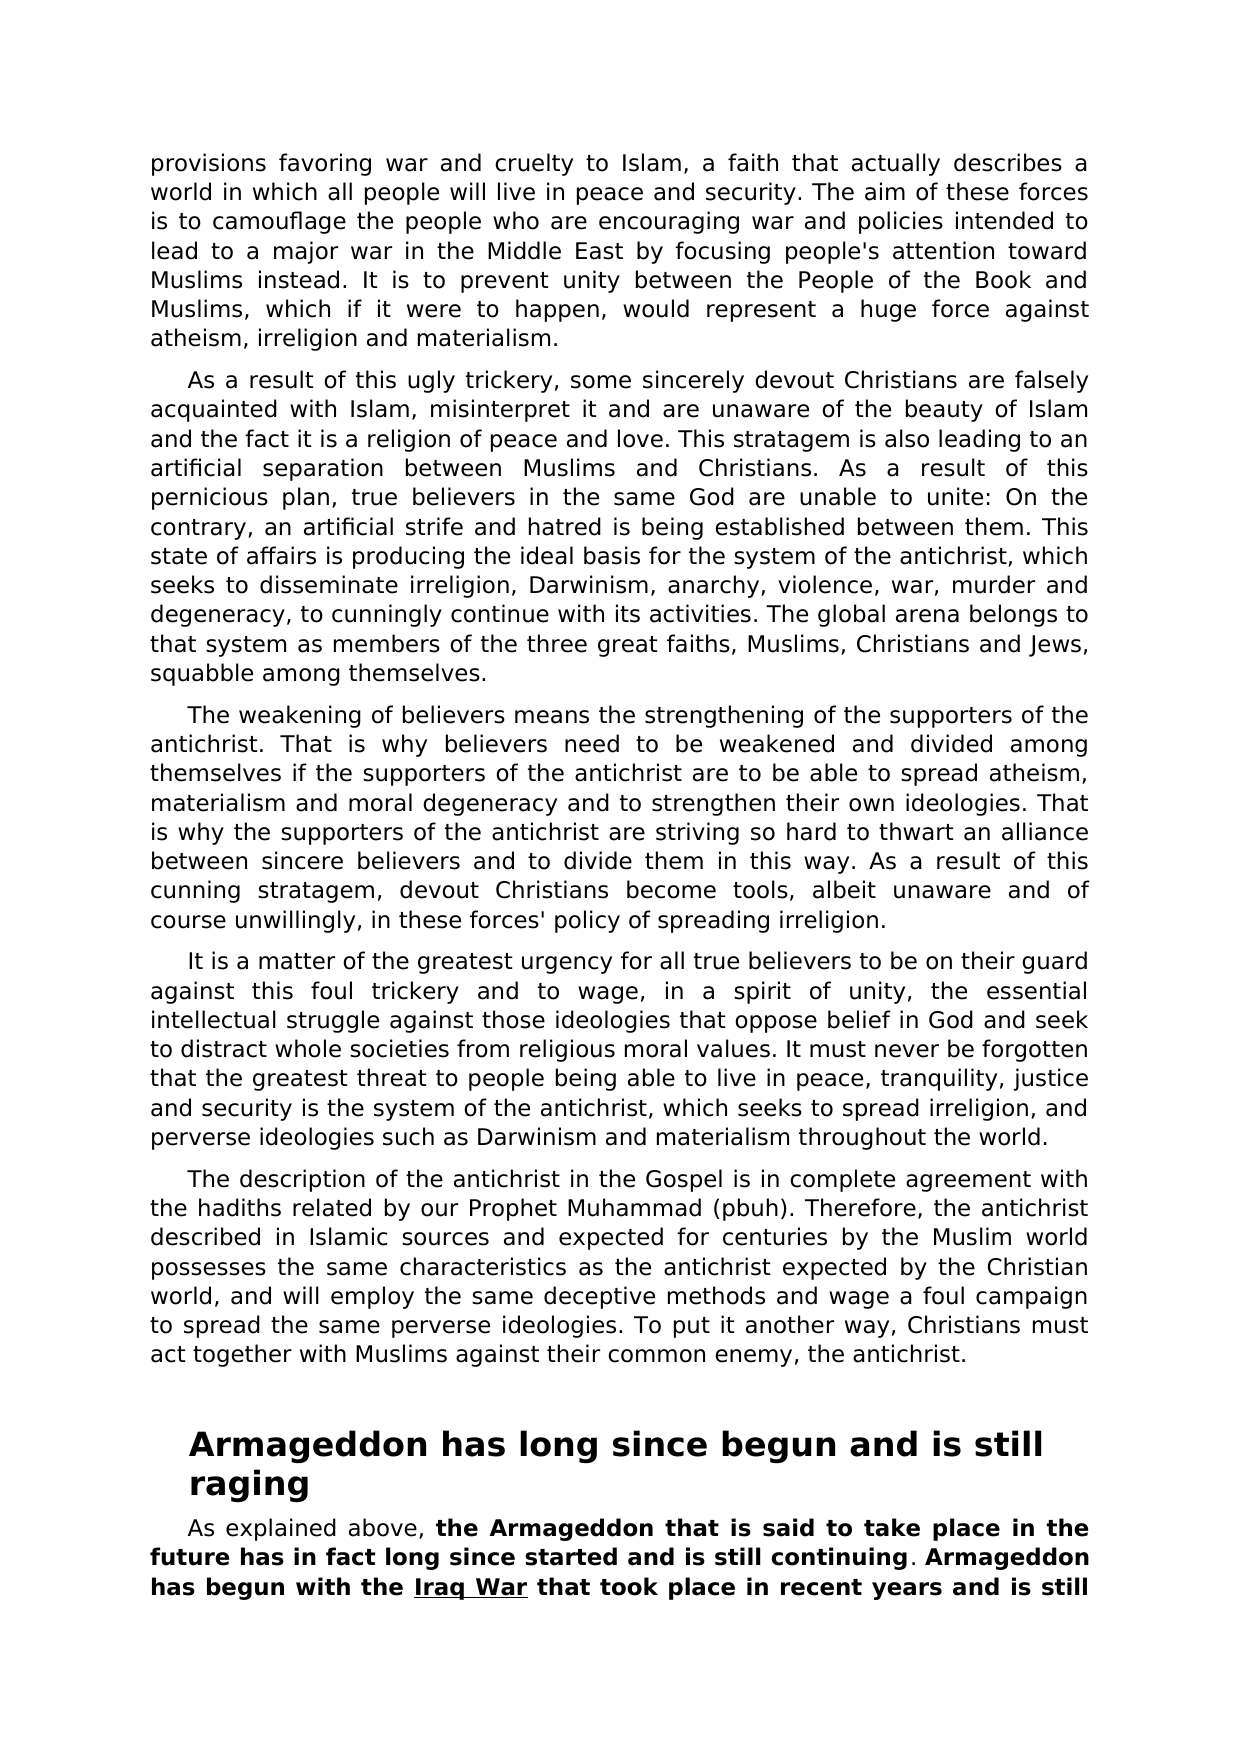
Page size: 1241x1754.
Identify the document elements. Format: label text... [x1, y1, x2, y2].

text As explained above, the Armageddon that is said to take place in the future has in fact long since started and is still continuing. Armageddon has begun with the Iraq War that took place in recent years and is still [150, 1515, 1090, 1601]
text provisions favoring war and cruelty to Islam, a faith that actually describes a world in which all people will live in peace and security. The aim of these forces is to camouflage the people who are encouraging war and policies intended to lead to a major war in the Middle East by focusing people's attention toward Muslims instead. It is to prevent unity between the People of the Book and Muslims, which if it were to happen, would represent a huge force against atheism, irreligion and materialism. [150, 150, 1090, 352]
text It is a matter of the greatest urgency for all true believers to be on their guard against this foul trickery and to wage, in a spirit of unity, the essential intellectual struggle against those ideologies that oppose belief in God and seek to distract whole societies from religious moral values. It must never be forgotten that the greatest threat to people being able to live in peace, tranquility, justice and security is the system of the antichrist, which seeks to spread irreligion, and perverse ideologies such as Darwinism and materialism throughout the world. [150, 948, 1090, 1151]
text The weakening of believers means the strengthening of the supporters of the antichrist. That is why believers need to be weakened and divided among themselves if the supporters of the antichrist are to be able to spread atheism, materialism and moral degeneracy and to strengthen their own ideologies. That is why the supporters of the antichrist are striving so hard to thwart an alliance between sincere believers and to divide them in this way. As a result of this cunning stratagem, devout Christians become tools, albeit unaware and of course unwillingly, in these forces' policy of spreading irreligion. [150, 702, 1090, 933]
text As a result of this ugly trickery, some sincerely devout Christians are falsely acquainted with Islam, misinterpret it and are unaware of the beauty of Islam and the fact it is a religion of peace and love. This stratagem is also leading to an artificial separation between Muslims and Christians. As a result of this pernicious plan, true believers in the same God are unable to unite: On the contrary, an artificial strife and hatred is being established between them. This state of affairs is producing the ideal basis for the system of the antichrist, which seeks to disseminate irreligion, Darwinism, anarchy, violence, war, murder and degeneracy, to cunningly continue with its activities. The global arena belongs to that system as members of the three great faiths, Muslims, Christians and Jews, squabble among themselves. [150, 367, 1090, 687]
text The description of the antichrist in the Gospel is in complete agreement with the hadiths related by our Prophet Muhammad (pbuh). Therefore, the antichrist described in Islamic sources and expected for centuries by the Muslim world possesses the same characteristics as the antichrist expected by the Christian world, and will employ the same deceptive methods and wage a foul campaign to spread the same perverse ideologies. To put it another way, Christians must act together with Muslims against their common enemy, the antichrist. [150, 1166, 1090, 1368]
subtitle Armageddon has long since begun and is still raging [188, 1425, 1090, 1503]
